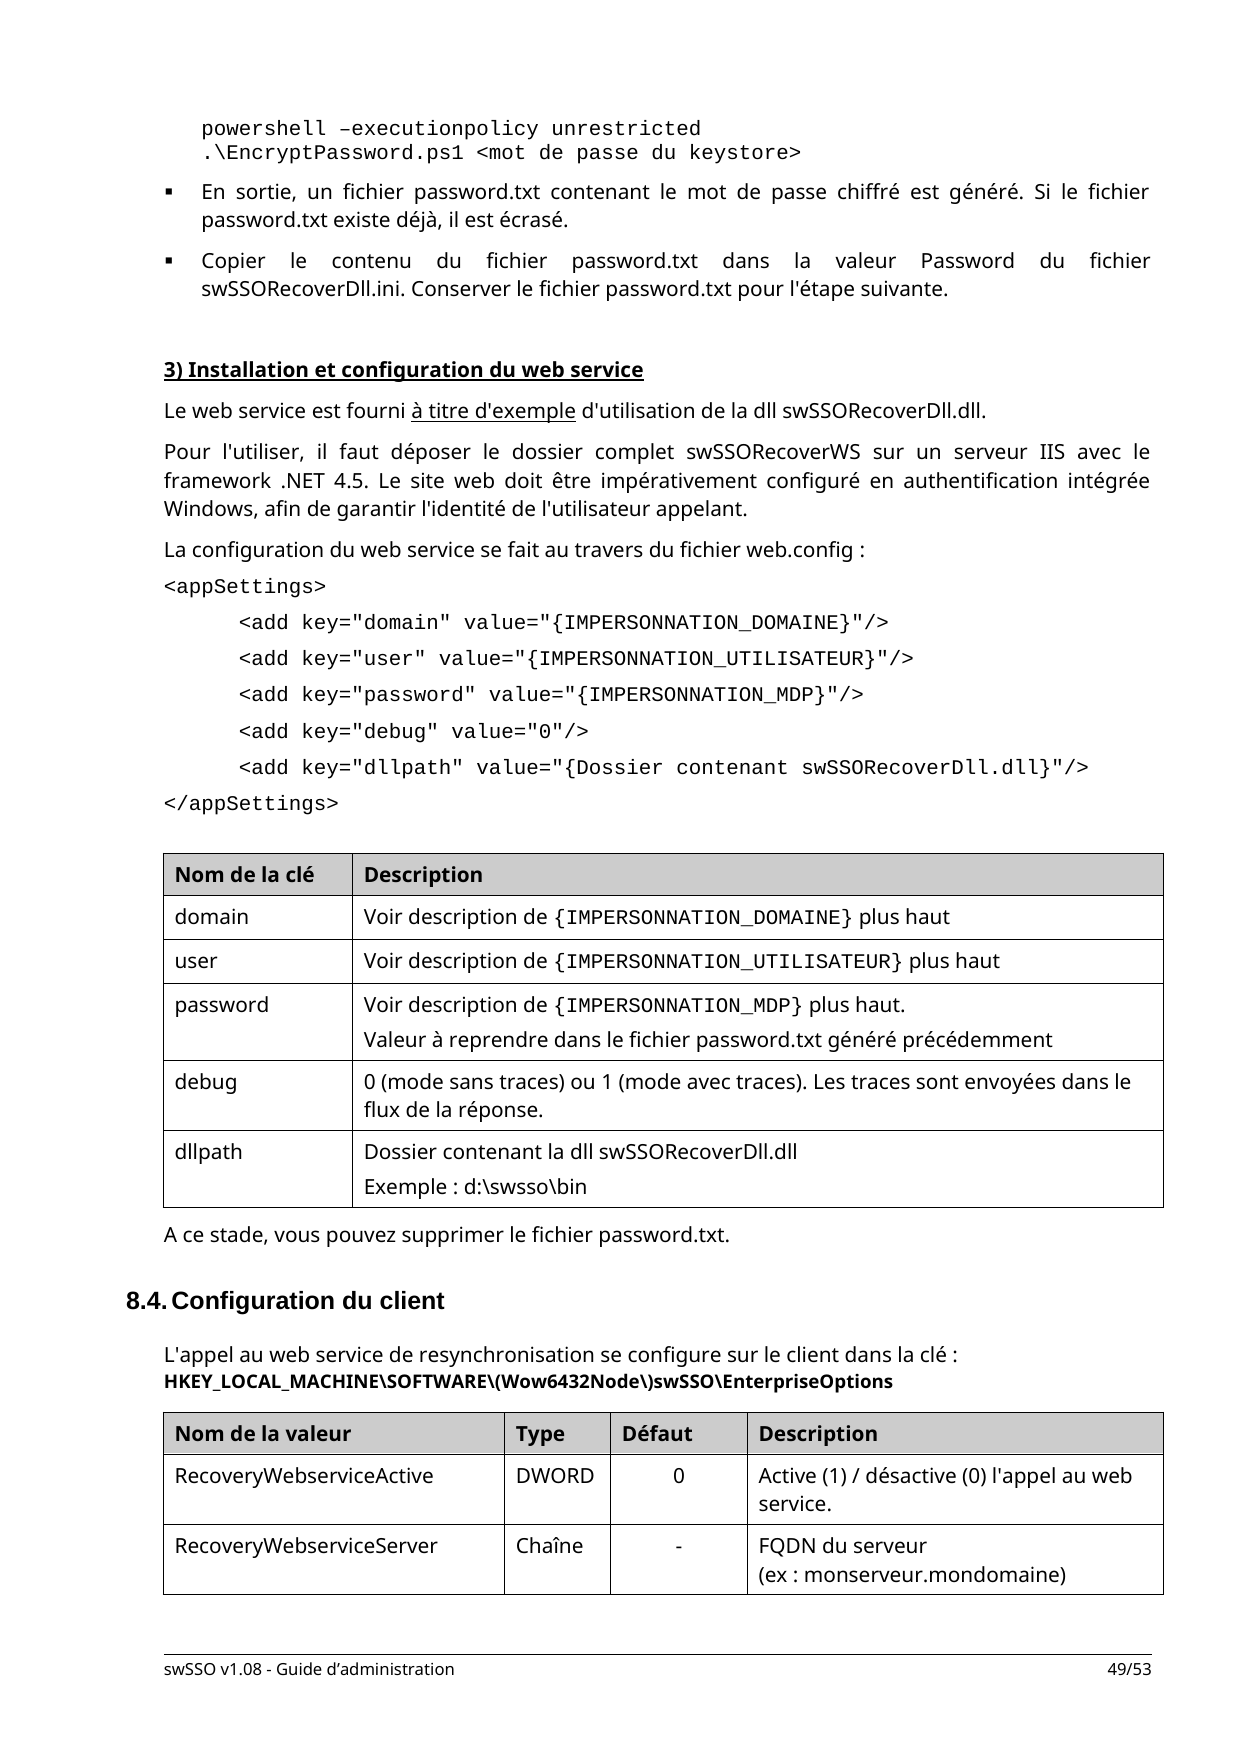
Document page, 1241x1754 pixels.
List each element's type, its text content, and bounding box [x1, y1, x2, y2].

table_cell password [164, 984, 352, 1059]
subtitle Configuration du client [126, 1286, 1152, 1315]
table_header Nom de la valeur [164, 1413, 504, 1453]
table_cell - [611, 1525, 747, 1594]
text <add key="user" value="{IMPERSONNATION_UTILISATEUR}"/> [164, 648, 1152, 672]
text </appSettings> [164, 793, 1152, 817]
table_cell Chaîne [505, 1525, 610, 1594]
table_header Description [353, 854, 1163, 895]
table_cell dllpath [164, 1131, 352, 1207]
table_cell Active (1) / désactive (0) l'appel au web service. [748, 1455, 1163, 1524]
table_header Défaut [611, 1413, 747, 1453]
list Copier le contenu du fichier password.txt dans la valeur Password du fichier swSSORecoverDll.ini. Conserver le fichier password.txt pour l'étape suivante. [164, 246, 1152, 303]
table_cell Voir description de {IMPERSONNATION_UTILISATEUR} plus haut [353, 940, 1163, 983]
table_cell Voir description de {IMPERSONNATION_DOMAINE} plus haut [353, 896, 1163, 939]
text 3) Installation et configuration du web service [164, 355, 1152, 384]
table_cell RecoveryWebserviceActive [164, 1455, 504, 1524]
table_cell RecoveryWebserviceServer [164, 1525, 504, 1594]
text L'appel au web service de resynchronisation se configure sur le client dans la clé : HKEY_LOCAL_MACHINE\SOFTWARE\(Wow6432Node\)swSSO\EnterpriseOptions [164, 1340, 1152, 1394]
text La configuration du web service se fait au travers du fichier web.config : [164, 535, 1152, 563]
table_cell 0 (mode sans traces) ou 1 (mode avec traces). Les traces sont envoyées dans le flux de la réponse. [353, 1061, 1163, 1130]
text <add key="debug" value="0"/> [164, 721, 1152, 744]
table_cell debug [164, 1061, 352, 1130]
table_cell FQDN du serveur (ex : monserveur.mondomaine) [748, 1525, 1163, 1594]
table_cell Voir description de {IMPERSONNATION_MDP} plus haut. Valeur à reprendre dans le fichier password.txt généré précédemment [353, 984, 1163, 1059]
table_cell 0 [611, 1455, 747, 1524]
text Le web service est fourni à titre d'exemple d'utilisation de la dll swSSORecoverDll.dll. [164, 396, 1152, 425]
list En sortie, un fichier password.txt contenant le mot de passe chiffré est généré. Si le fichier password.txt existe déjà, il est écrasé. [164, 177, 1152, 234]
text <appSettings> [164, 576, 1152, 600]
text Pour l'utiliser, il faut déposer le dossier complet swSSORecoverWS sur un serveur IIS avec le framework .NET 4.5. Le site web doit être impérativement configuré en authentification intégrée Windows, afin de garantir l'identité de l'utilisateur appelant. [164, 437, 1152, 523]
table_cell user [164, 940, 352, 983]
text powershell –executionpolicy unrestricted [201, 118, 1152, 142]
table_cell Dossier contenant la dll swSSORecoverDll.dll Exemple : d:\swsso\bin [353, 1131, 1163, 1207]
text <add key="dllpath" value="{Dossier contenant swSSORecoverDll.dll}"/> [164, 757, 1152, 780]
text <add key="domain" value="{IMPERSONNATION_DOMAINE}"/> [164, 612, 1152, 636]
table_header Type [505, 1413, 610, 1453]
text <add key="password" value="{IMPERSONNATION_MDP}"/> [164, 684, 1152, 708]
table_cell domain [164, 896, 352, 939]
text A ce stade, vous pouvez supprimer le fichier password.txt. [164, 1220, 1152, 1249]
table_header Description [748, 1413, 1163, 1453]
table_cell DWORD [505, 1455, 610, 1524]
text .\EncryptPassword.ps1 <mot de passe du keystore> [201, 142, 1152, 165]
table_header Nom de la clé [164, 854, 352, 895]
